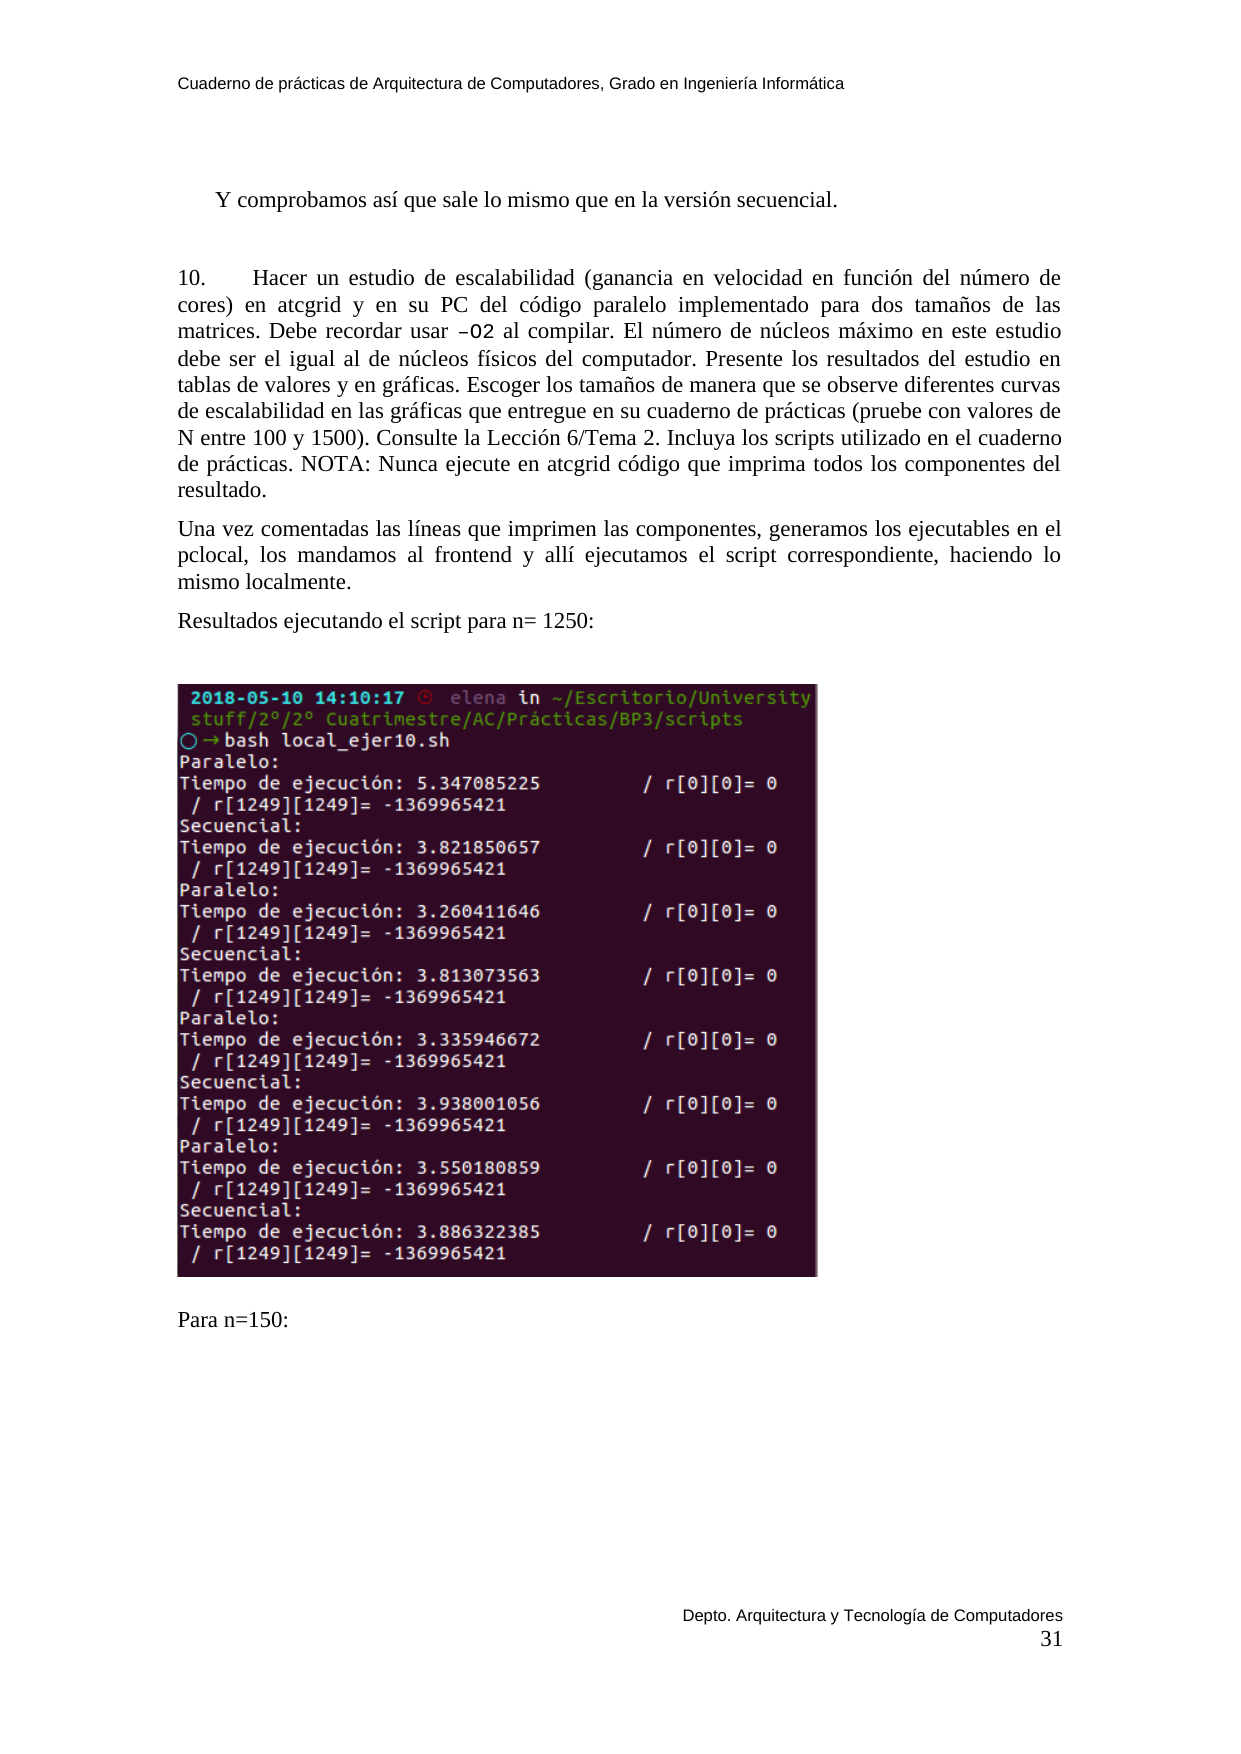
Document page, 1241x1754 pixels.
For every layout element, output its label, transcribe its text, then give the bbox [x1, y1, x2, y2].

list Hacer un estudio de escalabilidad (ganancia en velocidad en función del número de cores) en atcgrid y en su PC del código paralelo implementado para dos tamaños de las matrices. Debe recordar usar –O2 al compilar. El número de núcleos máximo en este estudio debe ser el igual al de núcleos físicos del computador. Presente los resultados del estudio en tablas de valores y en gráficas. Escoger los tamaños de manera que se observe diferentes curvas de escalabilidad en las gráficas que entregue en su cuaderno de prácticas (pruebe con valores de N entre 100 y 1500). Consulte la Lección 6/Tema 2. Incluya los scripts utilizado en el cuaderno de prácticas. NOTA: Nunca ejecute en atcgrid código que imprima todos los componentes del resultado. [177, 264, 1063, 503]
list Una vez comentadas las líneas que imprimen las componentes, generamos los ejecutables en el pclocal, los mandamos al frontend y allí ejecutamos el script correspondiente, haciendo lo mismo localmente. [177, 515, 1063, 594]
list Y comprobamos así que sale lo mismo que en la versión secuencial. [215, 187, 1063, 213]
picture [177, 684, 818, 1277]
list Resultados ejecutando el script para n= 1250: [177, 607, 1063, 633]
list Para n=150: [177, 1306, 1063, 1332]
